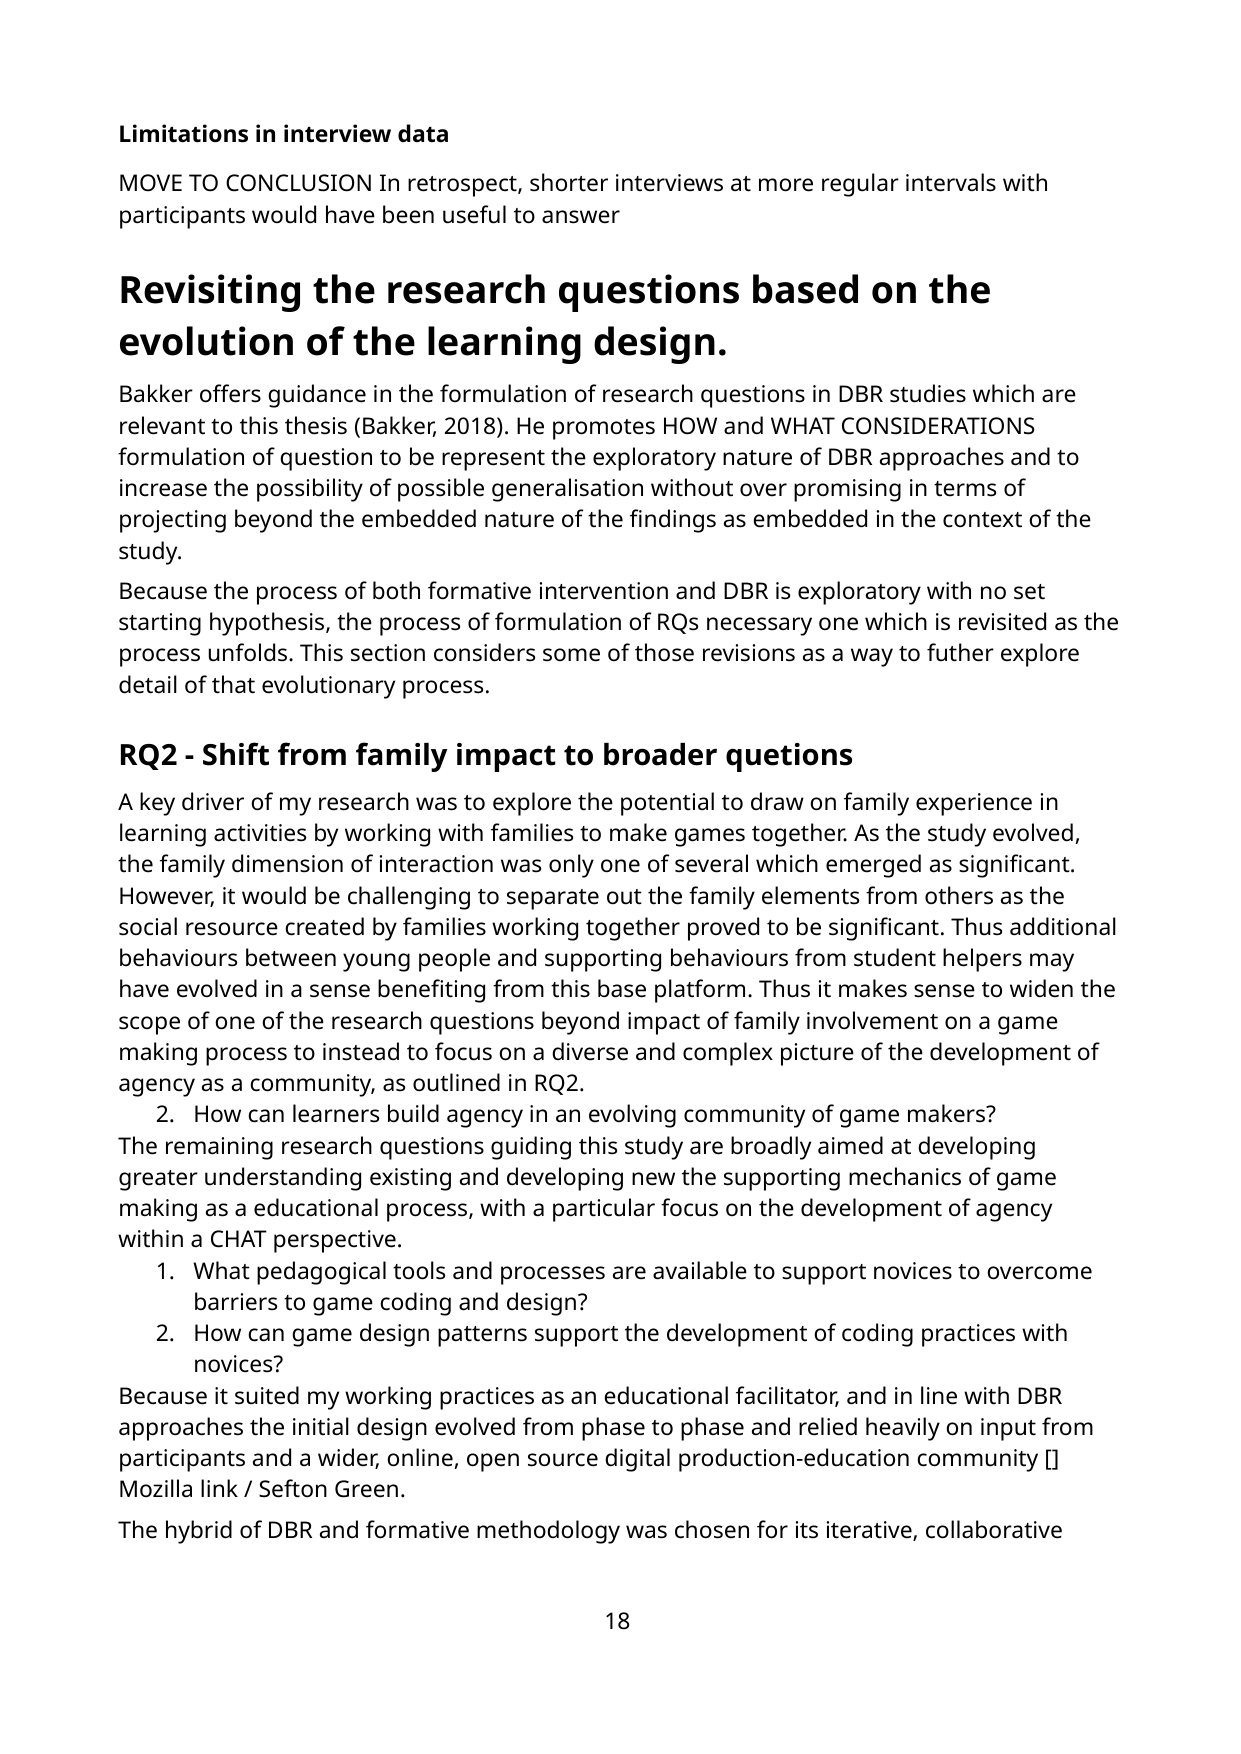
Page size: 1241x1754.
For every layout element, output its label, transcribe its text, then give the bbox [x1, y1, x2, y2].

list What pedagogical tools and processes are available to support novices to overcome barriers to game coding and design? [156, 1255, 1122, 1317]
text The remaining research questions guiding this study are broadly aimed at developing greater understanding existing and developing new the supporting mechanics of game making as a educational process, with a particular focus on the development of agency within a CHAT perspective. [118, 1130, 1122, 1255]
text Because it suited my working practices as an educational facilitator, and in line with DBR approaches the initial design evolved from phase to phase and relied heavily on input from participants and a wider, online, open source digital production-education community [] Mozilla link / Sefton Green. [118, 1380, 1122, 1505]
list How can learners build agency in an evolving community of game makers? [156, 1098, 1122, 1130]
text MOVE TO CONCLUSION In retrospect, shorter interviews at more regular intervals with participants would have been useful to answer [118, 167, 1122, 230]
subtitle Revisiting the research questions based on the evolution of the learning design. [118, 264, 1122, 366]
text Because the process of both formative intervention and DBR is exploratory with no set starting hypothesis, the process of formulation of RQs necessary one which is revisited as the process unfolds. This section considers some of those revisions as a way to futher explore detail of that evolutionary process. [118, 575, 1122, 700]
text Limitations in interview data [118, 118, 1122, 149]
text Bakker offers guidance in the formulation of research questions in DBR studies which are relevant to this thesis (Bakker, 2018). He promotes HOW and WHAT CONSIDERATIONS formulation of question to be represent the exploratory nature of DBR approaches and to increase the possibility of possible generalisation without over promising in terms of projecting beyond the embedded nature of the findings as embedded in the context of the study. [118, 378, 1122, 566]
list How can game design patterns support the development of coding practices with novices? [156, 1317, 1122, 1380]
subtitle RQ2 - Shift from family impact to broader quetions [118, 734, 1122, 773]
text A key driver of my research was to explore the potential to draw on family experience in learning activities by working with families to make games together. As the study evolved, the family dimension of interaction was only one of several which emerged as significant. However, it would be challenging to separate out the family elements from others as the social resource created by families working together proved to be significant. Thus additional behaviours between young people and supporting behaviours from student helpers may have evolved in a sense benefiting from this base platform. Thus it makes sense to widen the scope of one of the research questions beyond impact of family involvement on a game making process to instead to focus on a diverse and complex picture of the development of agency as a community, as outlined in RQ2. [118, 786, 1122, 1098]
text The hybrid of DBR and formative methodology was chosen for its iterative, collaborative [118, 1514, 1122, 1545]
